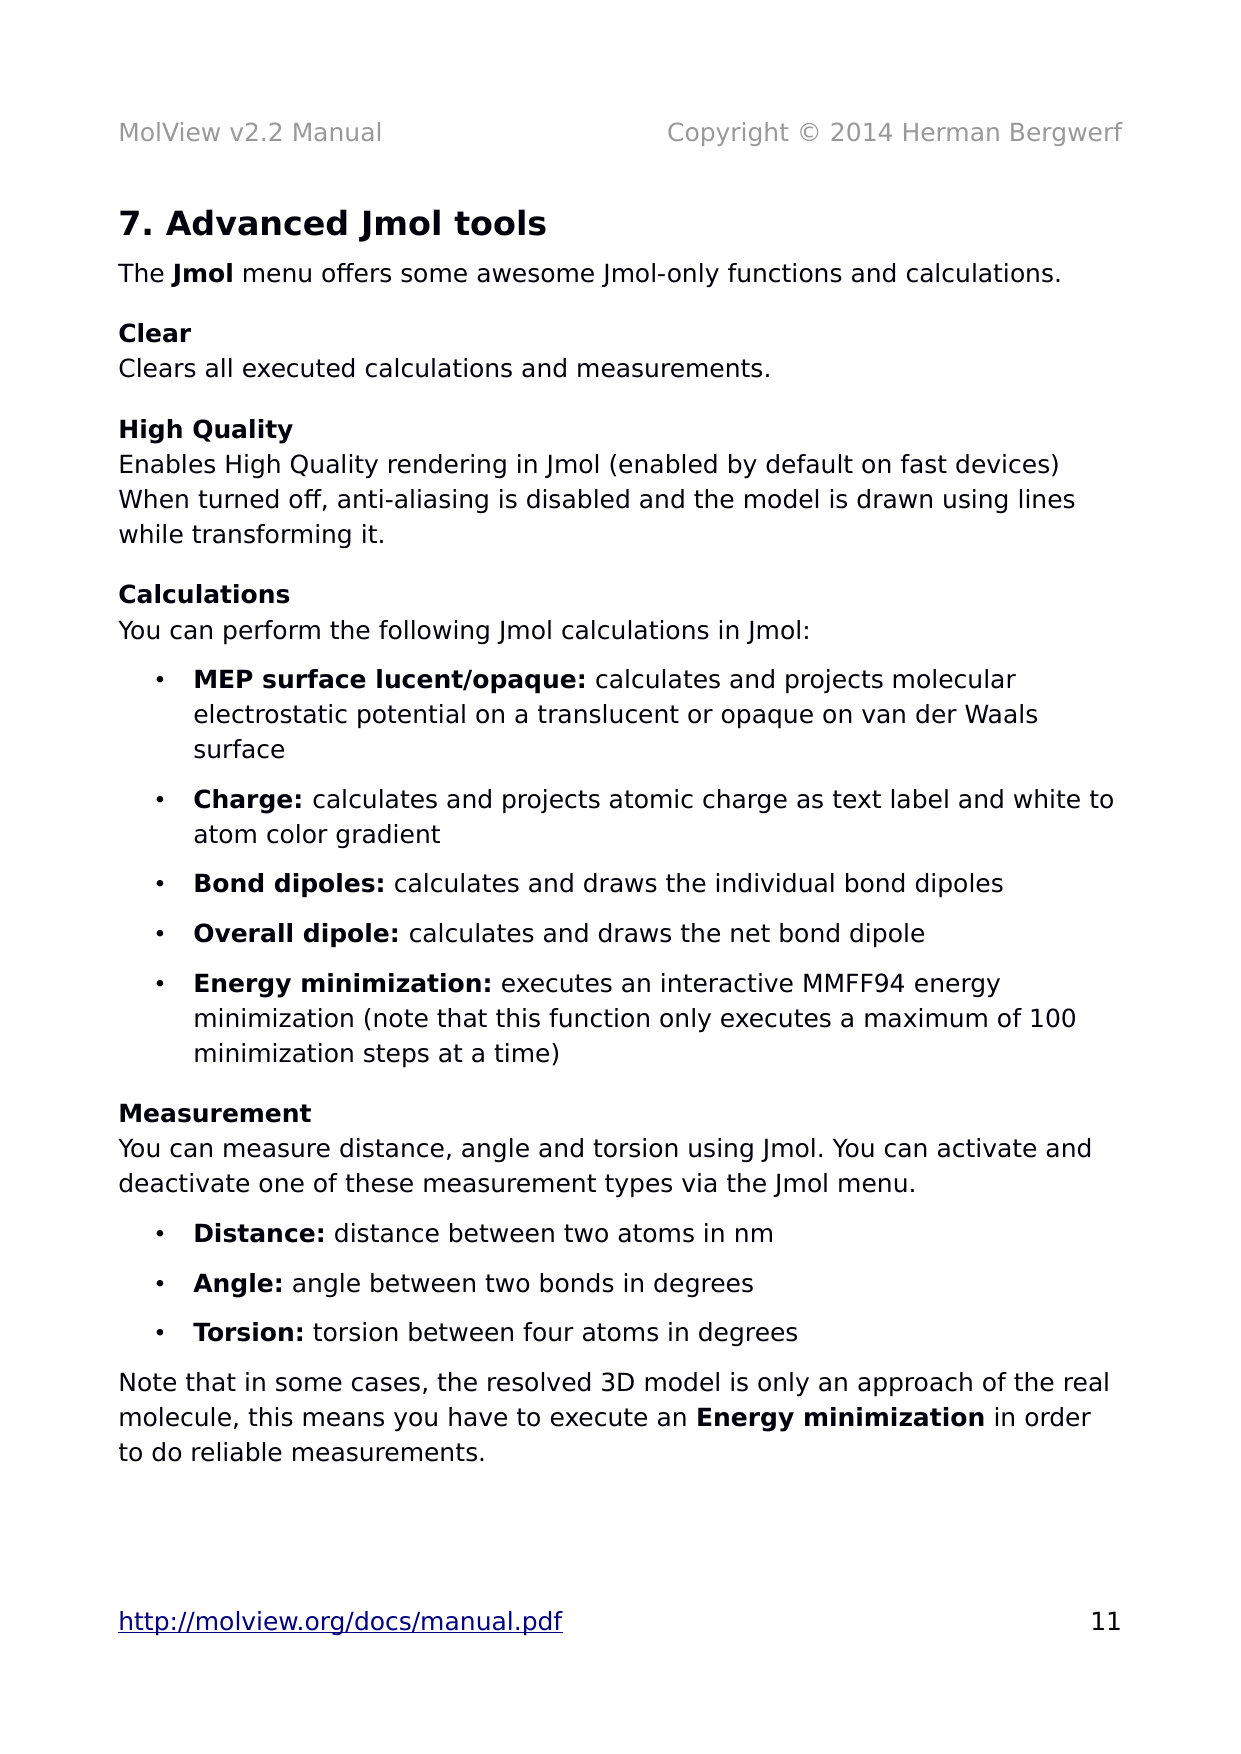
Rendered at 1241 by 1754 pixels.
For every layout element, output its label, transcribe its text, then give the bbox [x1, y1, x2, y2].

list Distance: distance between two atoms in nm [156, 1219, 1122, 1248]
list Charge: calculates and projects atomic charge as text label and white to atom color gradient [156, 785, 1122, 849]
list Overall dipole: calculates and draws the net bond dipole [156, 919, 1122, 948]
text Note that in some cases, the resolved 3D model is only an approach of the real molecule, this means you have to execute an Energy minimization in order to do reliable measurements. [118, 1368, 1122, 1467]
subtitle Measurement [118, 1099, 1122, 1128]
text Clears all executed calculations and measurements. [118, 354, 1122, 384]
list Angle: angle between two bonds in degrees [156, 1269, 1122, 1298]
list Energy minimization: executes an interactive MMFF94 energy minimization (note that this function only executes a maximum of 100 minimization steps at a time) [156, 969, 1122, 1068]
list MEP surface lucent/opaque: calculates and projects molecular electrostatic potential on a translucent or opaque on van der Waals surface [156, 666, 1122, 765]
subtitle 7. Advanced Jmol tools [118, 205, 1122, 244]
list Bond dipoles: calculates and draws the individual bond dipoles [156, 870, 1122, 899]
subtitle Calculations [118, 581, 1122, 610]
list Torsion: torsion between four atoms in degrees [156, 1318, 1122, 1347]
text Enables High Quality rendering in Jmol (enabled by default on fast devices) When turned off, anti-aliasing is disabled and the model is drawn using lines while transforming it. [118, 450, 1122, 549]
text You can measure distance, angle and torsion using Jmol. You can activate and deactivate one of these measurement types via the Jmol menu. [118, 1134, 1122, 1199]
text The Jmol menu offers some awesome Jmol-only functions and calculations. [118, 259, 1122, 288]
subtitle Clear [118, 319, 1122, 348]
text You can perform the following Jmol calculations in Jmol: [118, 616, 1122, 645]
subtitle High Quality [118, 415, 1122, 444]
